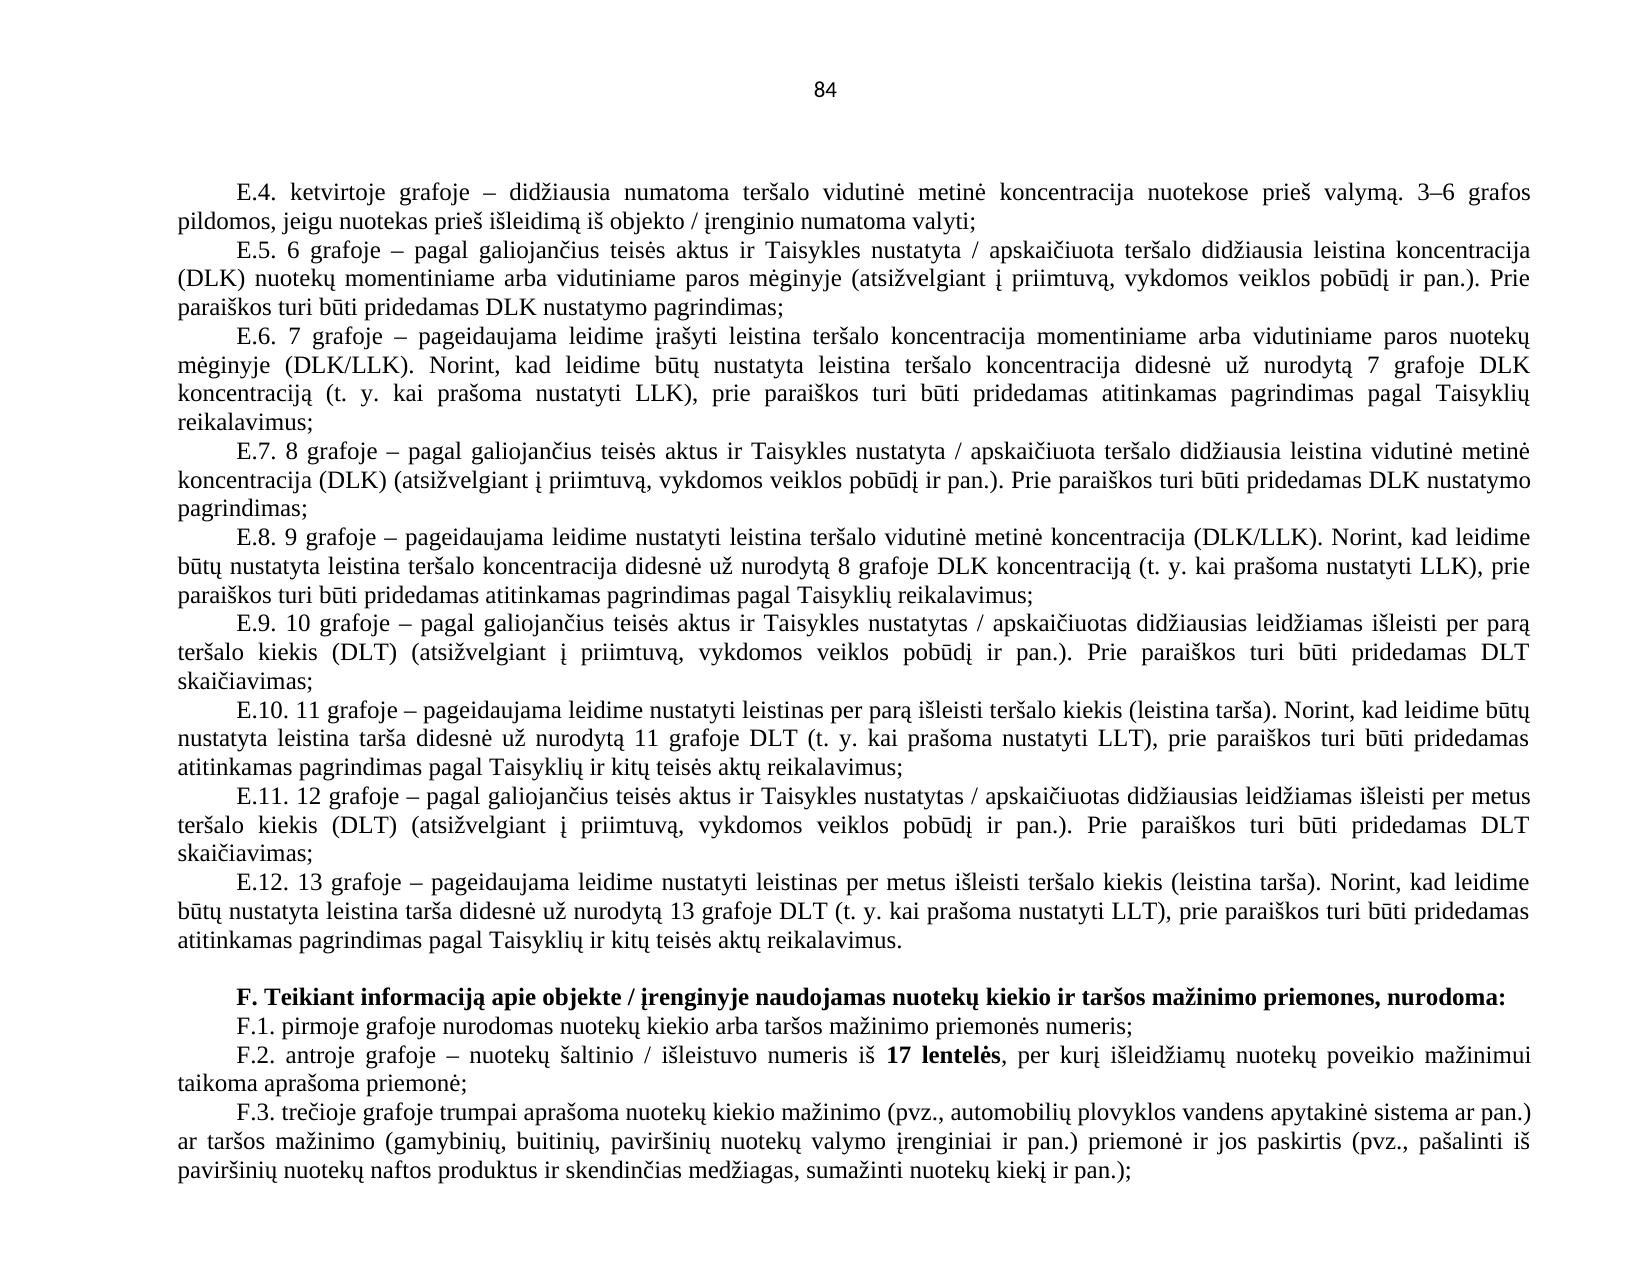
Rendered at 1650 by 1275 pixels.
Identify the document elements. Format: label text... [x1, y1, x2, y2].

text F.2. antroje grafoje – nuotekų šaltinio / išleistuvo numeris iš 17 lentelės, per kurį išleidžiamų nuotekų poveikio mažinimui taikoma aprašoma priemonė; [177, 1040, 1532, 1097]
text F.3. trečioje grafoje trumpai aprašoma nuotekų kiekio mažinimo (pvz., automobilių plovyklos vandens apytakinė sistema ar pan.) ar taršos mažinimo (gamybinių, buitinių, paviršinių nuotekų valymo įrenginiai ir pan.) priemonė ir jos paskirtis (pvz., pašalinti iš paviršinių nuotekų naftos produktus ir skendinčias medžiagas, sumažinti nuotekų kiekį ir pan.); [177, 1097, 1532, 1183]
text E.9. 10 grafoje – pagal galiojančius teisės aktus ir Taisykles nustatytas / apskaičiuotas didžiausias leidžiamas išleisti per parą teršalo kiekis (DLT) (atsižvelgiant į priimtuvą, vykdomos veiklos pobūdį ir pan.). Prie paraiškos turi būti pridedamas DLT skaičiavimas; [177, 608, 1532, 695]
text E.12. 13 grafoje – pageidaujama leidime nustatyti leistinas per metus išleisti teršalo kiekis (leistina tarša). Norint, kad leidime būtų nustatyta leistina tarša didesnė už nurodytą 13 grafoje DLT (t. y. kai prašoma nustatyti LLT), prie paraiškos turi būti pridedamas atitinkamas pagrindimas pagal Taisyklių ir kitų teisės aktų reikalavimus. [177, 867, 1532, 953]
text F. Teikiant informaciją apie objekte / įrenginyje naudojamas nuotekų kiekio ir taršos mažinimo priemones, nurodoma: [177, 982, 1532, 1011]
text F.1. pirmoje grafoje nurodomas nuotekų kiekio arba taršos mažinimo priemonės numeris; [177, 1011, 1532, 1040]
text E.11. 12 grafoje – pagal galiojančius teisės aktus ir Taisykles nustatytas / apskaičiuotas didžiausias leidžiamas išleisti per metus teršalo kiekis (DLT) (atsižvelgiant į priimtuvą, vykdomos veiklos pobūdį ir pan.). Prie paraiškos turi būti pridedamas DLT skaičiavimas; [177, 781, 1532, 867]
text E.7. 8 grafoje – pagal galiojančius teisės aktus ir Taisykles nustatyta / apskaičiuota teršalo didžiausia leistina vidutinė metinė koncentracija (DLK) (atsižvelgiant į priimtuvą, vykdomos veiklos pobūdį ir pan.). Prie paraiškos turi būti pridedamas DLK nustatymo pagrindimas; [177, 436, 1532, 522]
text E.4. ketvirtoje grafoje – didžiausia numatoma teršalo vidutinė metinė koncentracija nuotekose prieš valymą. 3–6 grafos pildomos, jeigu nuotekas prieš išleidimą iš objekto / įrenginio numatoma valyti; [177, 177, 1532, 235]
text E.8. 9 grafoje – pageidaujama leidime nustatyti leistina teršalo vidutinė metinė koncentracija (DLK/LLK). Norint, kad leidime būtų nustatyta leistina teršalo koncentracija didesnė už nurodytą 8 grafoje DLK koncentraciją (t. y. kai prašoma nustatyti LLK), prie paraiškos turi būti pridedamas atitinkamas pagrindimas pagal Taisyklių reikalavimus; [177, 522, 1532, 608]
text E.5. 6 grafoje – pagal galiojančius teisės aktus ir Taisykles nustatyta / apskaičiuota teršalo didžiausia leistina koncentracija (DLK) nuotekų momentiniame arba vidutiniame paros mėginyje (atsižvelgiant į priimtuvą, vykdomos veiklos pobūdį ir pan.). Prie paraiškos turi būti pridedamas DLK nustatymo pagrindimas; [177, 235, 1532, 321]
text E.6. 7 grafoje – pageidaujama leidime įrašyti leistina teršalo koncentracija momentiniame arba vidutiniame paros nuotekų mėginyje (DLK/LLK). Norint, kad leidime būtų nustatyta leistina teršalo koncentracija didesnė už nurodytą 7 grafoje DLK koncentraciją (t. y. kai prašoma nustatyti LLK), prie paraiškos turi būti pridedamas atitinkamas pagrindimas pagal Taisyklių reikalavimus; [177, 321, 1532, 436]
text E.10. 11 grafoje – pageidaujama leidime nustatyti leistinas per parą išleisti teršalo kiekis (leistina tarša). Norint, kad leidime būtų nustatyta leistina tarša didesnė už nurodytą 11 grafoje DLT (t. y. kai prašoma nustatyti LLT), prie paraiškos turi būti pridedamas atitinkamas pagrindimas pagal Taisyklių ir kitų teisės aktų reikalavimus; [177, 695, 1532, 781]
